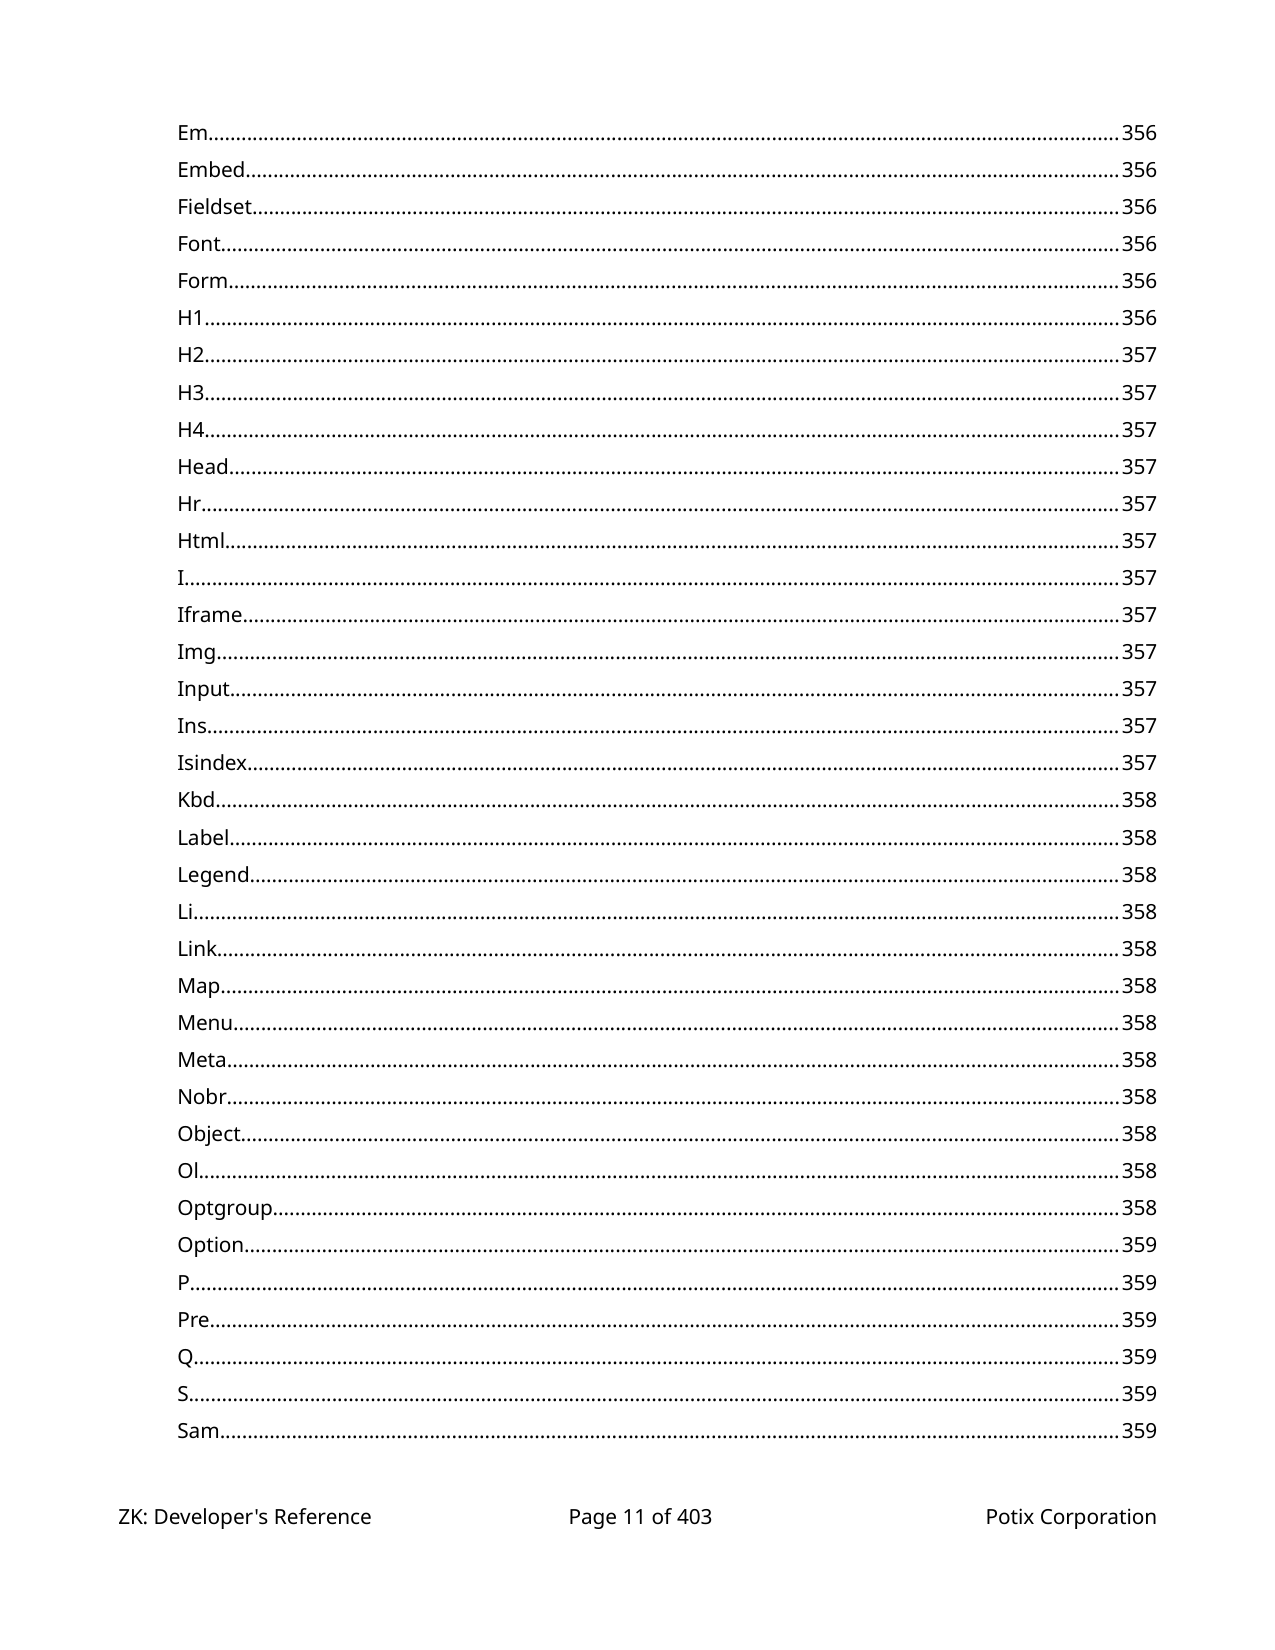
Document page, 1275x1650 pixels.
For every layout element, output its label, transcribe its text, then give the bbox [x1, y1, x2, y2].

text Iframe 357 [177, 600, 1157, 628]
text Object 358 [177, 1119, 1157, 1148]
text Legend 358 [177, 860, 1157, 888]
text Fieldset 356 [177, 192, 1157, 221]
text Q 359 [177, 1342, 1157, 1370]
text H4 357 [177, 415, 1157, 443]
text Label 358 [177, 823, 1157, 851]
text P 359 [177, 1268, 1157, 1296]
text Img 357 [177, 637, 1157, 666]
text Optgroup 358 [177, 1193, 1157, 1222]
text S 359 [177, 1379, 1157, 1407]
text Input 357 [177, 674, 1157, 703]
text Form 356 [177, 266, 1157, 295]
text H3 357 [177, 378, 1157, 406]
text Map 358 [177, 971, 1157, 999]
text Sam 359 [177, 1416, 1157, 1444]
text Font 356 [177, 229, 1157, 258]
text Menu 358 [177, 1008, 1157, 1036]
text Embed 356 [177, 155, 1157, 183]
text Meta 358 [177, 1045, 1157, 1073]
text Html 357 [177, 526, 1157, 554]
text Ins 357 [177, 711, 1157, 740]
text Li 358 [177, 897, 1157, 925]
text Hr 357 [177, 489, 1157, 517]
text Em 356 [177, 118, 1157, 146]
text Ol 358 [177, 1156, 1157, 1185]
text Kbd 358 [177, 786, 1157, 814]
text Head 357 [177, 452, 1157, 480]
text I 357 [177, 563, 1157, 591]
text Link 358 [177, 934, 1157, 962]
text Option 359 [177, 1231, 1157, 1259]
text H2 357 [177, 341, 1157, 369]
text H1 356 [177, 303, 1157, 332]
text Isindex 357 [177, 748, 1157, 777]
text Nobr 358 [177, 1082, 1157, 1111]
text Pre 359 [177, 1305, 1157, 1333]
